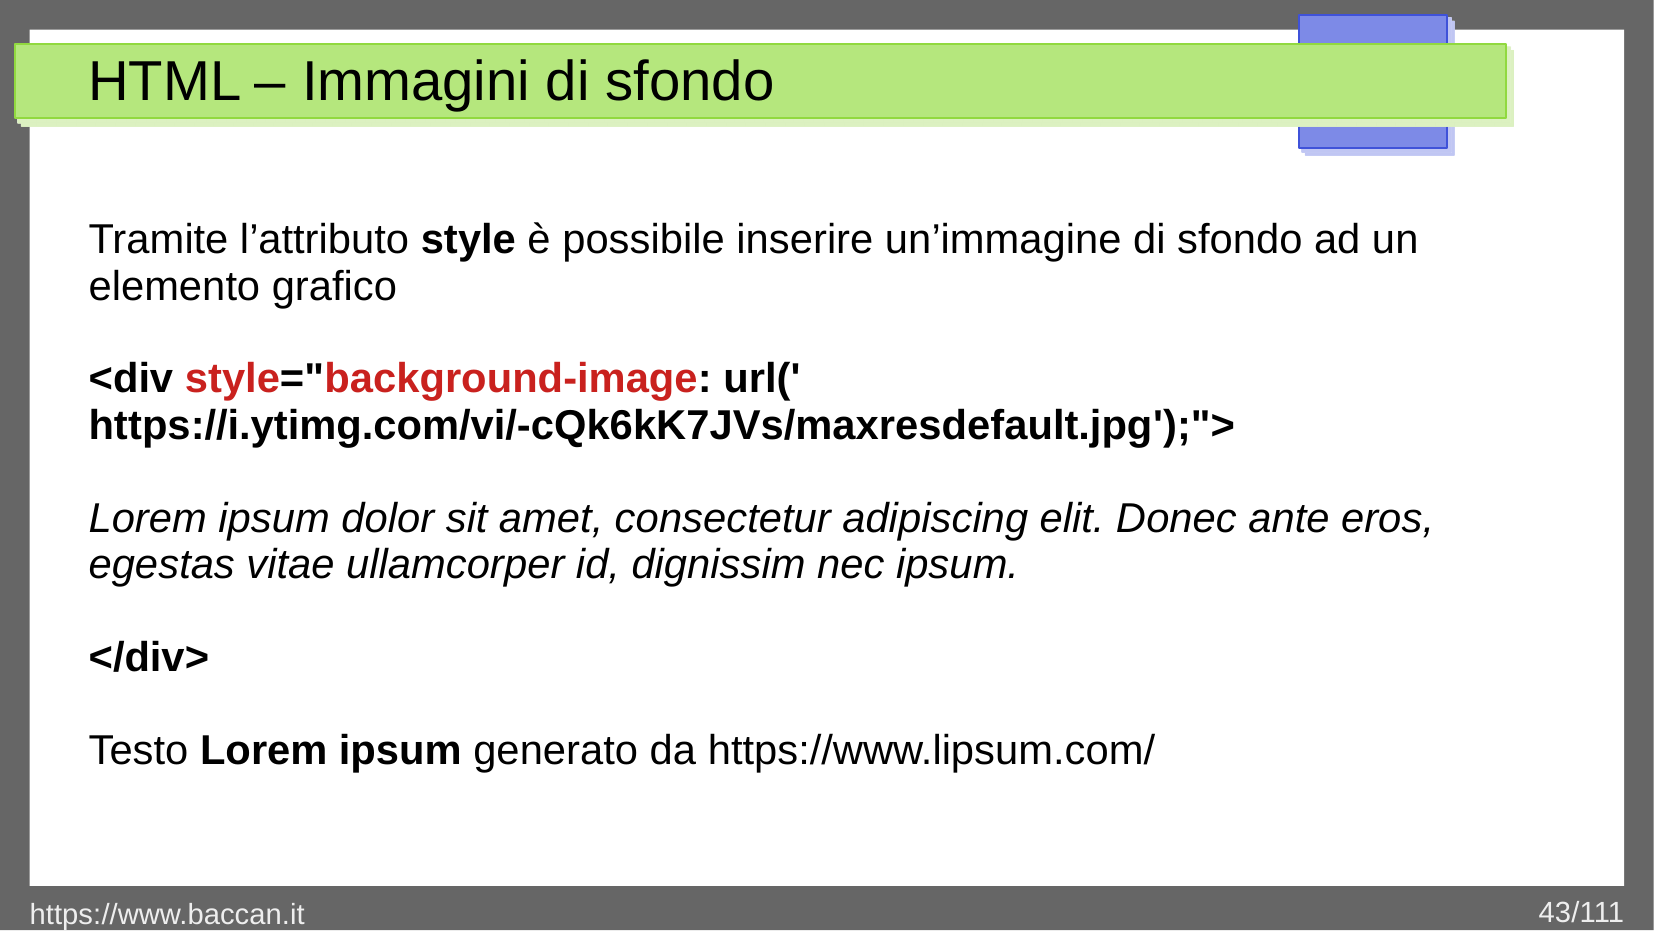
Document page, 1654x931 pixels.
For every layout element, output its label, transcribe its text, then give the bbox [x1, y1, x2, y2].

text_box Tramite l’attributo style è possibile inserire un’immagine di sfondo ad un elemento grafico <div style="background-image: url('https://i.ytimg.com/vi/-cQk6kK7JVs/maxresdefault.jpg');"> Lorem ipsum dolor sit amet, consectetur adipiscing elit. Donec ante eros, egestas vitae ullamcorper id, dignissim nec ipsum. </div> Testo Lorem ipsum generato da https://www.lipsum.com/ [88, 169, 1565, 820]
title HTML – Immagini di sfondo [88, 44, 1506, 119]
